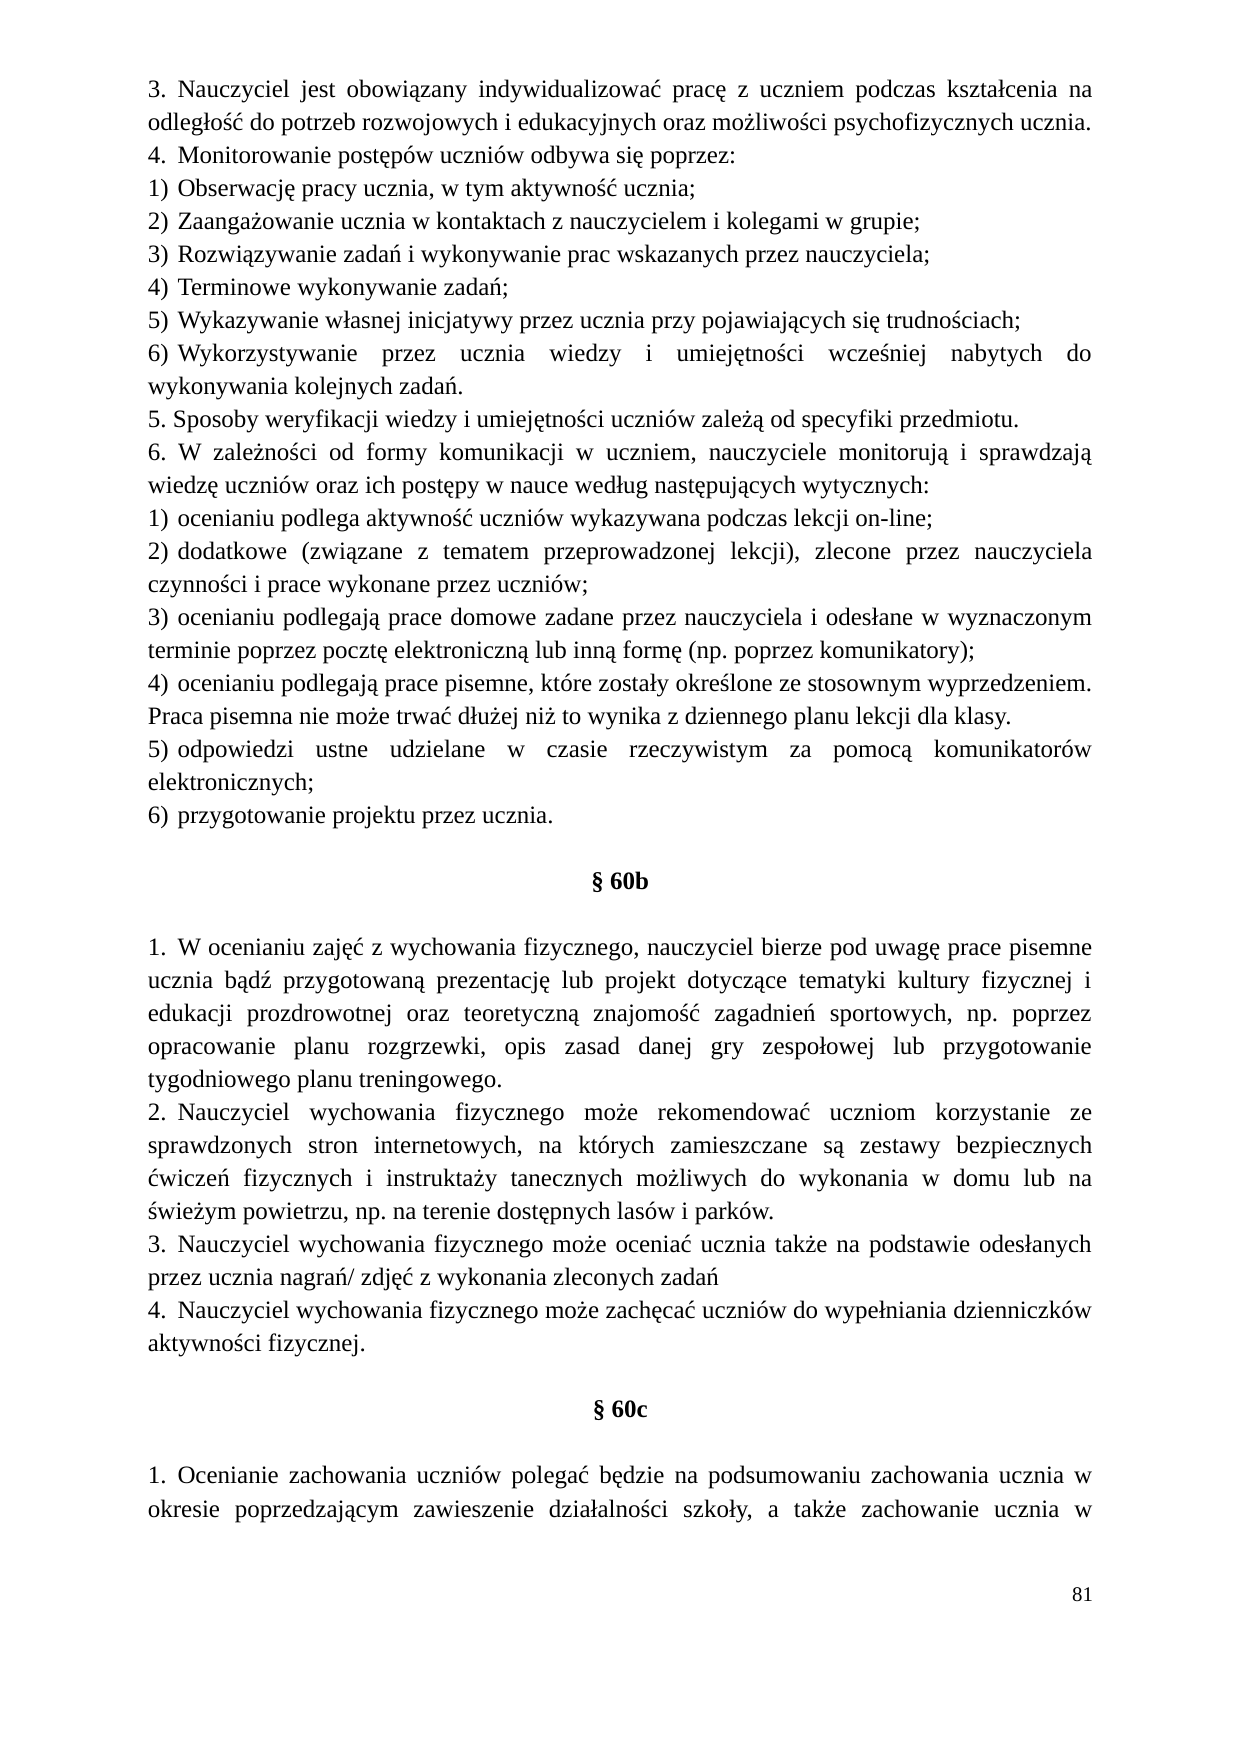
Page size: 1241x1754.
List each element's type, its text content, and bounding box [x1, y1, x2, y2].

text 5) Wykazywanie własnej inicjatywy przez ucznia przy pojawiających się trudnościach; [148, 305, 1093, 334]
text 4) Terminowe wykonywanie zadań; [148, 272, 1093, 301]
text 3. Nauczyciel jest obowiązany indywidualizować pracę z uczniem podczas kształcenia na odległość do potrzeb rozwojowych i edukacyjnych oraz możliwości psychofizycznych ucznia. [148, 74, 1093, 136]
text § 60b [148, 866, 1093, 895]
text 2) Zaangażowanie ucznia w kontaktach z nauczycielem i kolegami w grupie; [148, 206, 1093, 234]
text 2. Nauczyciel wychowania fizycznego może rekomendować uczniom korzystanie ze sprawdzonych stron internetowych, na których zamieszczane są zestawy bezpiecznych ćwiczeń fizycznych i instruktaży tanecznych możliwych do wykonania w domu lub na świeżym powietrzu, np. na terenie dostępnych lasów i parków. [148, 1097, 1093, 1225]
text 6) Wykorzystywanie przez ucznia wiedzy i umiejętności wcześniej nabytych do wykonywania kolejnych zadań. [148, 338, 1093, 400]
text 2) dodatkowe (związane z tematem przeprowadzonej lekcji), zlecone przez nauczyciela czynności i prace wykonane przez uczniów; [148, 536, 1093, 598]
text 5) odpowiedzi ustne udzielane w czasie rzeczywistym za pomocą komunikatorów elektronicznych; [148, 734, 1093, 796]
text 6. W zależności od formy komunikacji w uczniem, nauczyciele monitorują i sprawdzają wiedzę uczniów oraz ich postępy w nauce według następujących wytycznych: [148, 437, 1093, 499]
text 6) przygotowanie projektu przez ucznia. [148, 800, 1093, 829]
text 3) ocenianiu podlegają prace domowe zadane przez nauczyciela i odesłane w wyznaczonym terminie poprzez pocztę elektroniczną lub inną formę (np. poprzez komunikatory); [148, 602, 1093, 664]
text 4) ocenianiu podlegają prace pisemne, które zostały określone ze stosownym wyprzedzeniem. Praca pisemna nie może trwać dłużej niż to wynika z dziennego planu lekcji dla klasy. [148, 668, 1093, 730]
text 1. Ocenianie zachowania uczniów polegać będzie na podsumowaniu zachowania ucznia w okresie poprzedzającym zawieszenie działalności szkoły, a także zachowanie ucznia w [148, 1461, 1093, 1522]
text § 60c [148, 1394, 1093, 1423]
text 4. Monitorowanie postępów uczniów odbywa się poprzez: [148, 140, 1093, 168]
text 5. Sposoby weryfikacji wiedzy i umiejętności uczniów zależą od specyfiki przedmiotu. [148, 404, 1093, 433]
text 1) ocenianiu podlega aktywność uczniów wykazywana podczas lekcji on-line; [148, 503, 1093, 532]
text 3. Nauczyciel wychowania fizycznego może oceniać ucznia także na podstawie odesłanych przez ucznia nagrań/ zdjęć z wykonania zleconych zadań [148, 1229, 1093, 1291]
text 4. Nauczyciel wychowania fizycznego może zachęcać uczniów do wypełniania dzienniczków aktywności fizycznej. [148, 1296, 1093, 1357]
text 3) Rozwiązywanie zadań i wykonywanie prac wskazanych przez nauczyciela; [148, 239, 1093, 268]
text 1) Obserwację pracy ucznia, w tym aktywność ucznia; [148, 173, 1093, 202]
text 1. W ocenianiu zajęć z wychowania fizycznego, nauczyciel bierze pod uwagę prace pisemne ucznia bądź przygotowaną prezentację lub projekt dotyczące tematyki kultury fizycznej i edukacji prozdrowotnej oraz teoretyczną znajomość zagadnień sportowych, np. poprzez opracowanie planu rozgrzewki, opis zasad danej gry zespołowej lub przygotowanie tygodniowego planu treningowego. [148, 932, 1093, 1093]
